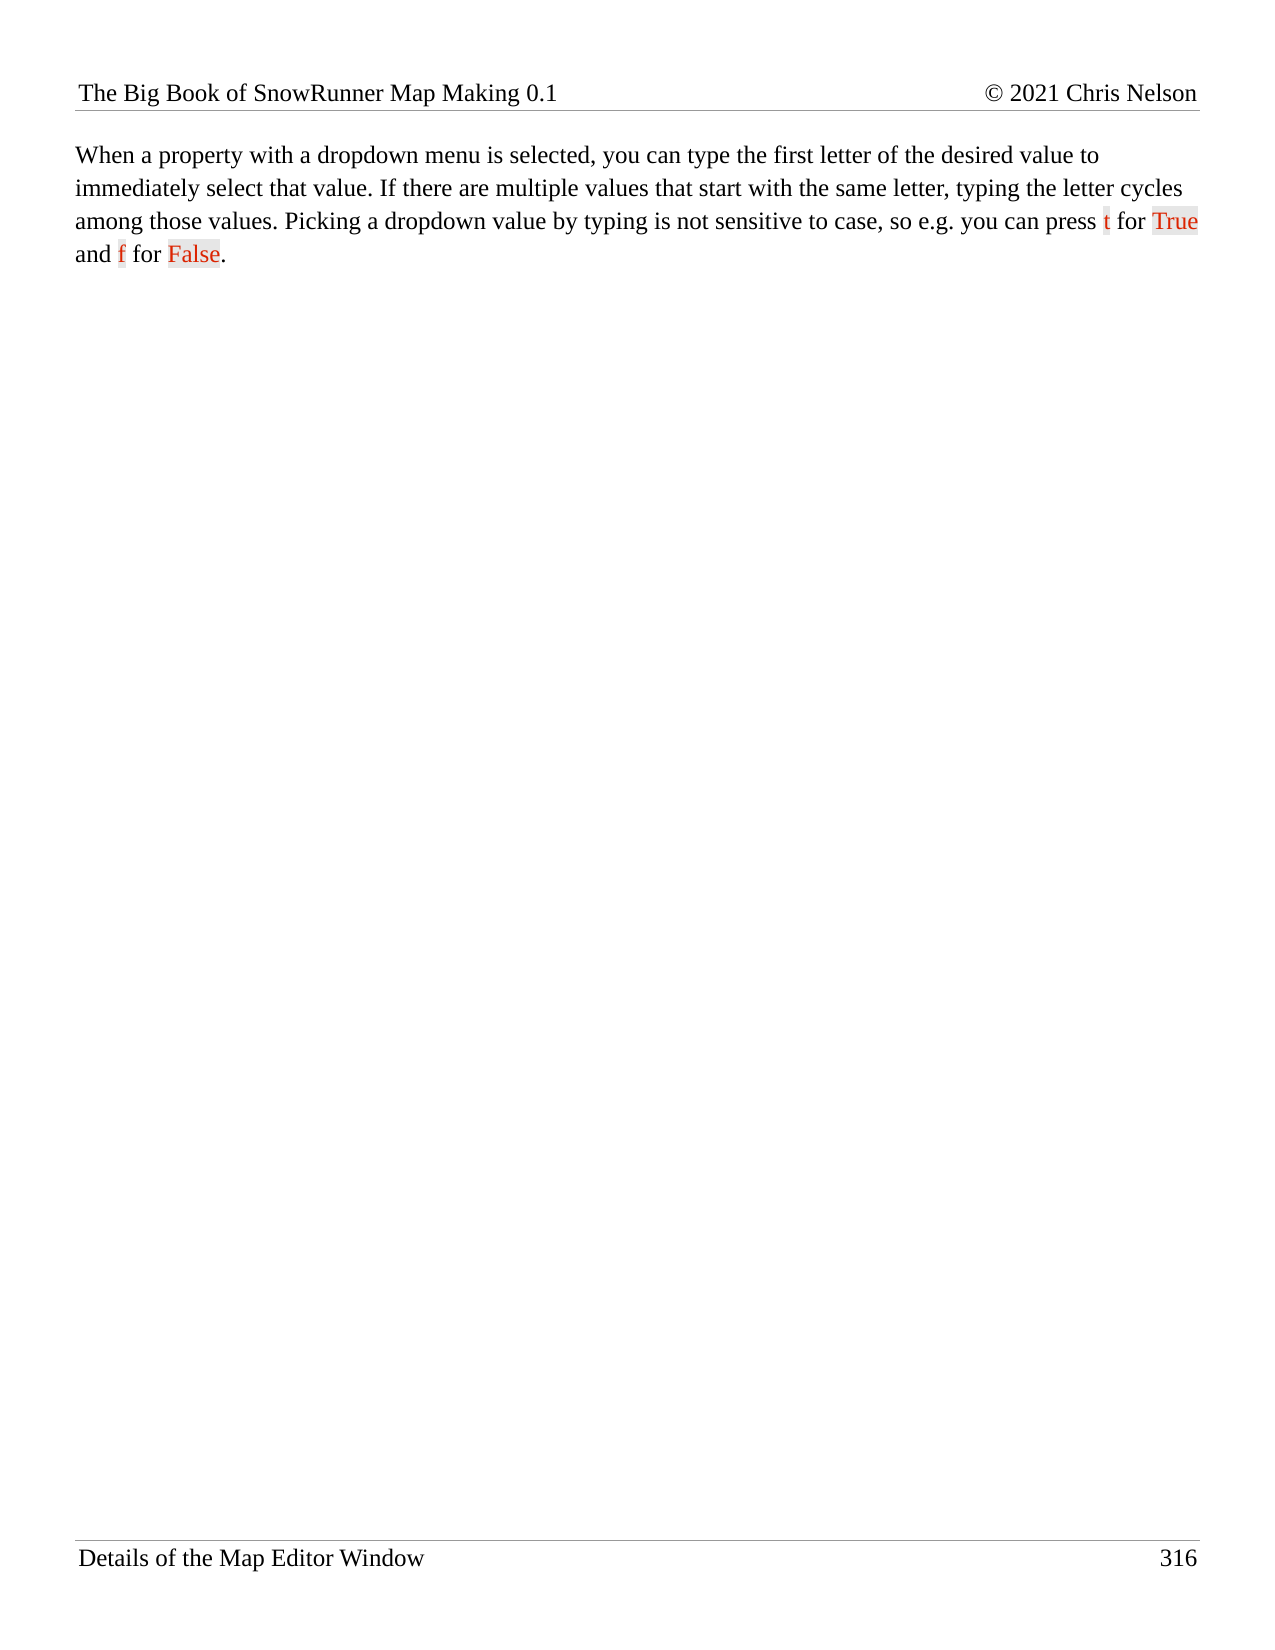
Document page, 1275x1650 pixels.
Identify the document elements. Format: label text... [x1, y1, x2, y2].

text When a property with a dropdown menu is selected, you can type the first letter of the desired value to immediately select that value. If there are multiple values that start with the same letter, typing the letter cycles among those values. Picking a dropdown value by typing is not sensitive to case, so e.g. you can press t for True and f for False. [75, 140, 1200, 268]
